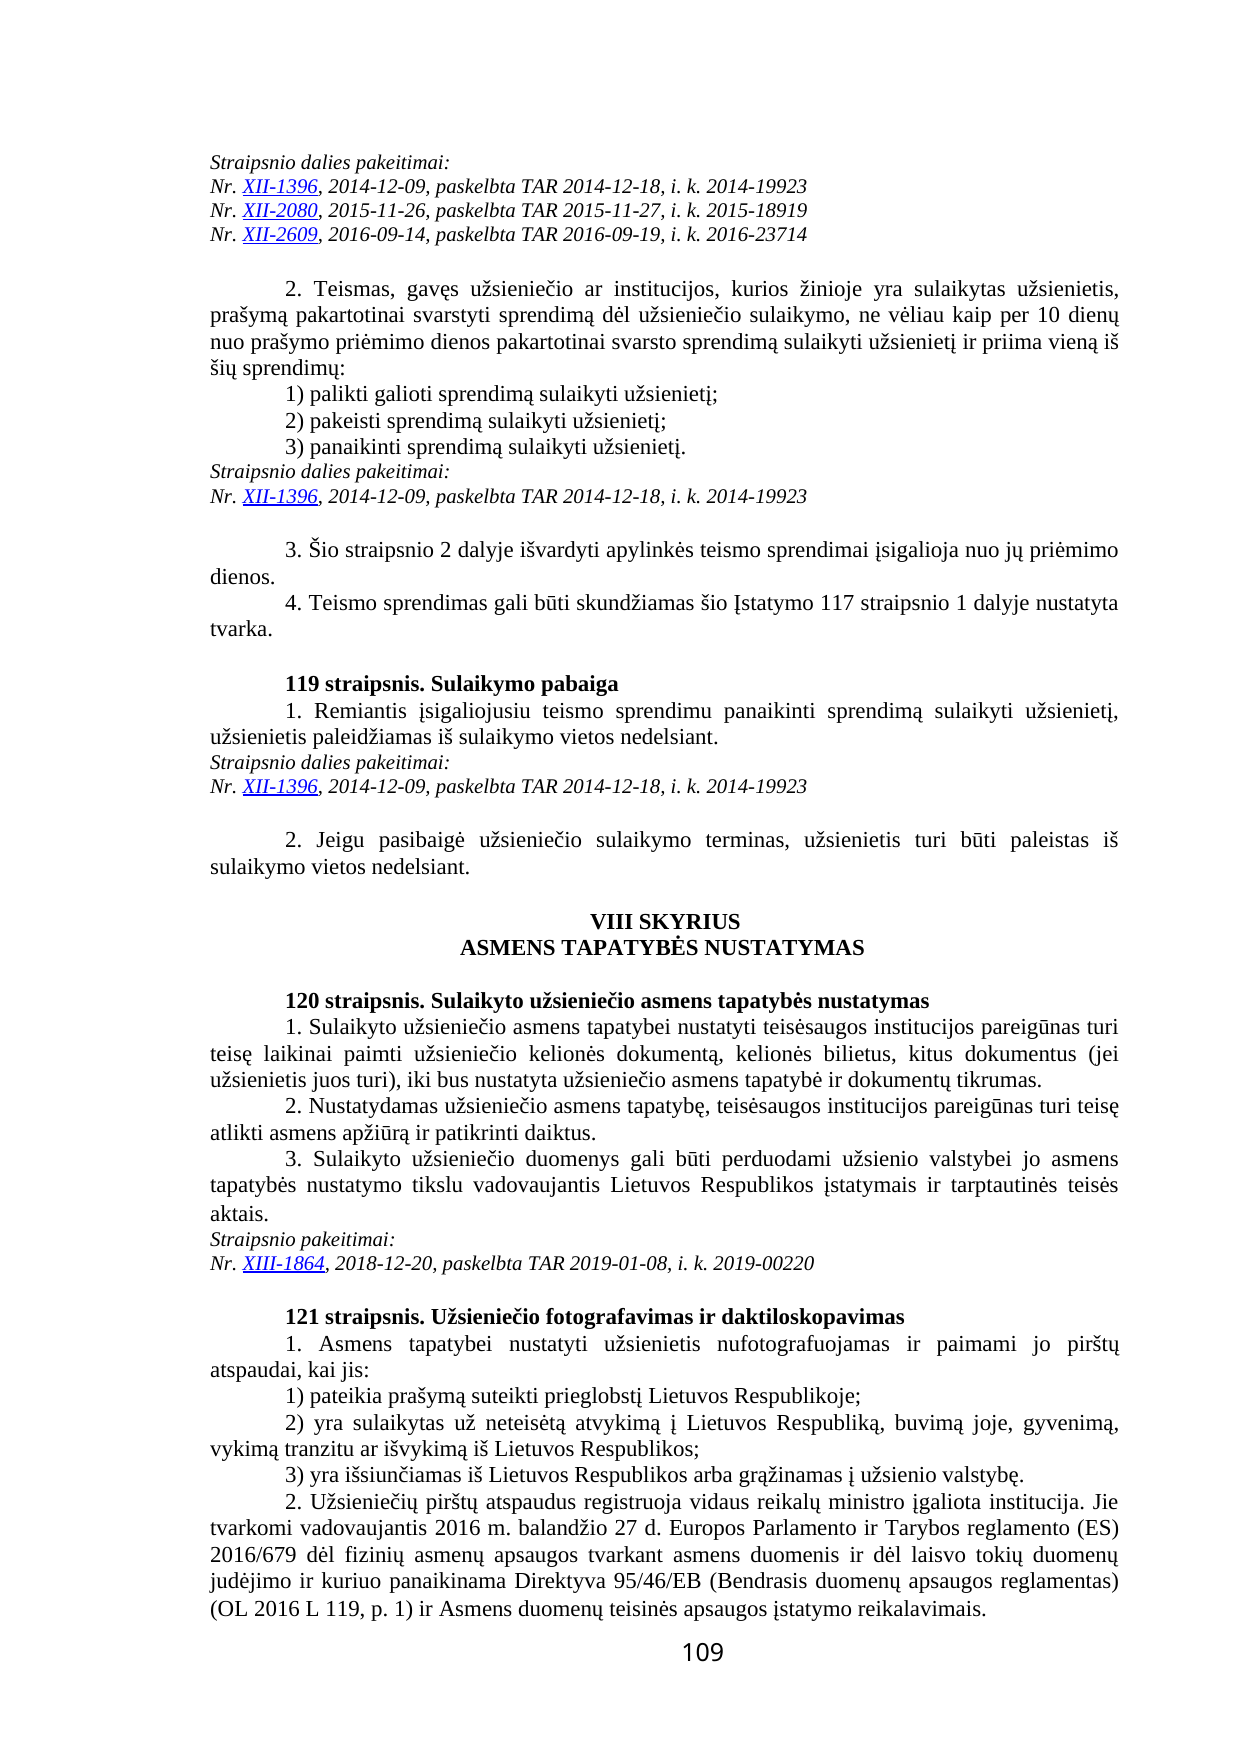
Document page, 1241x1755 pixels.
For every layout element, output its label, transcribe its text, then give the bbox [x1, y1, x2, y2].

text Straipsnio dalies pakeitimai: [210, 150, 1120, 174]
text Nr. XII-1396, 2014-12-09, paskelbta TAR 2014-12-18, i. k. 2014-19923 [210, 483, 1120, 508]
text 1. Remiantis įsigaliojusiu teismo sprendimu panaikinti sprendimą sulaikyti užsienietį, užsienietis paleidžiamas iš sulaikymo vietos nedelsiant. [210, 697, 1120, 749]
text 2. Nustatydamas užsieniečio asmens tapatybę, teisėsaugos institucijos pareigūnas turi teisę atlikti asmens apžiūrą ir patikrinti daiktus. [210, 1092, 1120, 1145]
text 3. Sulaikyto užsieniečio duomenys gali būti perduodami užsienio valstybei jo asmens tapatybės nustatymo tikslu vadovaujantis Lietuvos Respublikos įstatymais ir tarptautinės teisės aktais. [210, 1145, 1120, 1227]
text 121 straipsnis. Užsieniečio fotografavimas ir daktiloskopavimas [210, 1303, 1120, 1330]
text Nr. XII-2609, 2016-09-14, paskelbta TAR 2016-09-19, i. k. 2016-23714 [210, 222, 1120, 246]
text 2. Teismas, gavęs užsieniečio ar institucijos, kurios žinioje yra sulaikytas užsienietis, prašymą pakartotinai svarstyti sprendimą dėl užsieniečio sulaikymo, ne vėliau kaip per 10 dienų nuo prašymo priėmimo dienos pakartotinai svarsto sprendimą sulaikyti užsienietį ir priima vieną iš šių sprendimų: [210, 275, 1120, 380]
text 1) palikti galioti sprendimą sulaikyti užsienietį; [210, 380, 1120, 407]
text 3) yra išsiunčiamas iš Lietuvos Respublikos arba grąžinamas į užsienio valstybę. [210, 1462, 1120, 1488]
text 4. Teismo sprendimas gali būti skundžiamas šio Įstatymo 117 straipsnio 1 dalyje nustatyta tvarka. [210, 589, 1120, 642]
text 2. Jeigu pasibaigė užsieniečio sulaikymo terminas, užsienietis turi būti paleistas iš sulaikymo vietos nedelsiant. [210, 826, 1120, 879]
text 2. Užsieniečių pirštų atspaudus registruoja vidaus reikalų ministro įgaliota institucija. Jie tvarkomi vadovaujantis 2016 m. balandžio 27 d. Europos Parlamento ir Tarybos reglamento (ES) 2016/679 dėl fizinių asmenų apsaugos tvarkant asmens duomenis ir dėl laisvo tokių duomenų judėjimo ir kuriuo panaikinama Direktyva 95/46/EB (Bendrasis duomenų apsaugos reglamentas) (OL 2016 L 119, p. 1) ir Asmens duomenų teisinės apsaugos įstatymo reikalavimais. [210, 1488, 1120, 1622]
text 2) pakeisti sprendimą sulaikyti užsienietį; [210, 407, 1120, 433]
text Straipsnio pakeitimai: [210, 1227, 1120, 1251]
text Nr. XII-1396, 2014-12-09, paskelbta TAR 2014-12-18, i. k. 2014-19923 [210, 174, 1120, 198]
text 3. Šio straipsnio 2 dalyje išvardyti apylinkės teismo sprendimai įsigalioja nuo jų priėmimo dienos. [210, 536, 1120, 589]
text Nr. XII-2080, 2015-11-26, paskelbta TAR 2015-11-27, i. k. 2015-18919 [210, 198, 1120, 222]
text Nr. XII-1396, 2014-12-09, paskelbta TAR 2014-12-18, i. k. 2014-19923 [210, 774, 1120, 798]
text 120 straipsnis. Sulaikyto užsieniečio asmens tapatybės nustatymas [210, 987, 1120, 1013]
text Nr. XIII-1864, 2018-12-20, paskelbta TAR 2019-01-08, i. k. 2019-00220 [210, 1251, 1120, 1275]
text VIII SKYRIUS [210, 908, 1120, 934]
text ASMENS TAPATYBĖS NUSTATYMAS [210, 934, 1120, 961]
text 1) pateikia prašymą suteikti prieglobstį Lietuvos Respublikoje; [210, 1382, 1120, 1409]
text 1. Asmens tapatybei nustatyti užsienietis nufotografuojamas ir paimami jo pirštų atspaudai, kai jis: [210, 1330, 1120, 1382]
text Straipsnio dalies pakeitimai: [210, 749, 1120, 774]
text 3) panaikinti sprendimą sulaikyti užsienietį. [210, 433, 1120, 459]
text 1. Sulaikyto užsieniečio asmens tapatybei nustatyti teisėsaugos institucijos pareigūnas turi teisę laikinai paimti užsieniečio kelionės dokumentą, kelionės bilietus, kitus dokumentus (jei užsienietis juos turi), iki bus nustatyta užsieniečio asmens tapatybė ir dokumentų tikrumas. [210, 1013, 1120, 1092]
text 2) yra sulaikytas už neteisėtą atvykimą į Lietuvos Respubliką, buvimą joje, gyvenimą, vykimą tranzitu ar išvykimą iš Lietuvos Respublikos; [210, 1409, 1120, 1462]
text Straipsnio dalies pakeitimai: [210, 459, 1120, 483]
text 119 straipsnis. Sulaikymo pabaiga [210, 671, 1120, 697]
